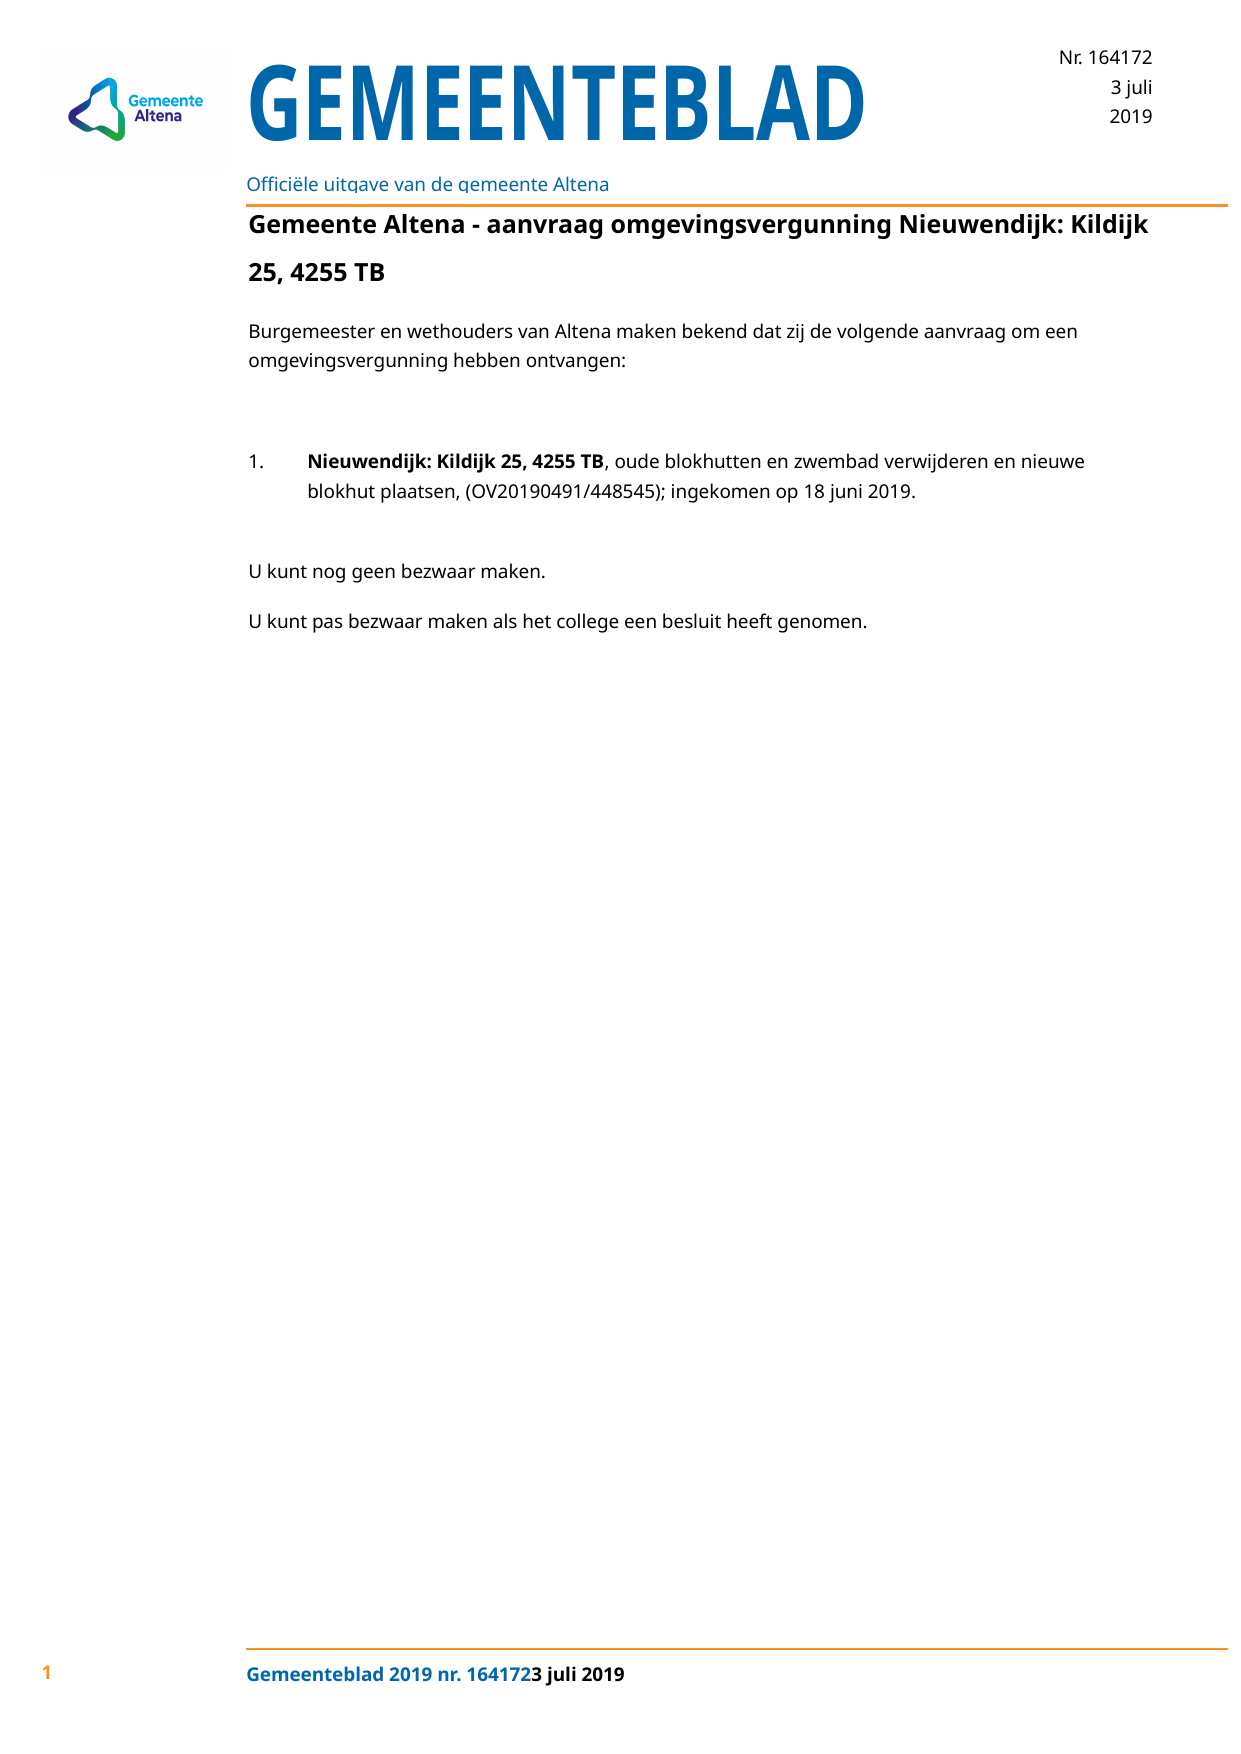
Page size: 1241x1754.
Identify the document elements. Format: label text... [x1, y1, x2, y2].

list Nieuwendijk: Kildijk 25, 4255 TB, oude blokhutten en zwembad verwijderen en nieuwe blokhut plaatsen, (OV20190491/448545); ingekomen op 18 juni 2019. [248, 448, 1152, 504]
text U kunt nog geen bezwaar maken. [248, 558, 1152, 584]
text Gemeente Altena - aanvraag omgevingsvergunning Nieuwendijk: Kildijk 25, 4255 TB [248, 207, 1152, 288]
picture [41, 47, 231, 172]
text U kunt pas bezwaar maken als het college een besluit heeft genomen. [248, 608, 1152, 634]
text Burgemeester en wethouders van Altena maken bekend dat zij de volgende aanvraag om een omgevingsvergunning hebben ontvangen: [248, 318, 1152, 373]
